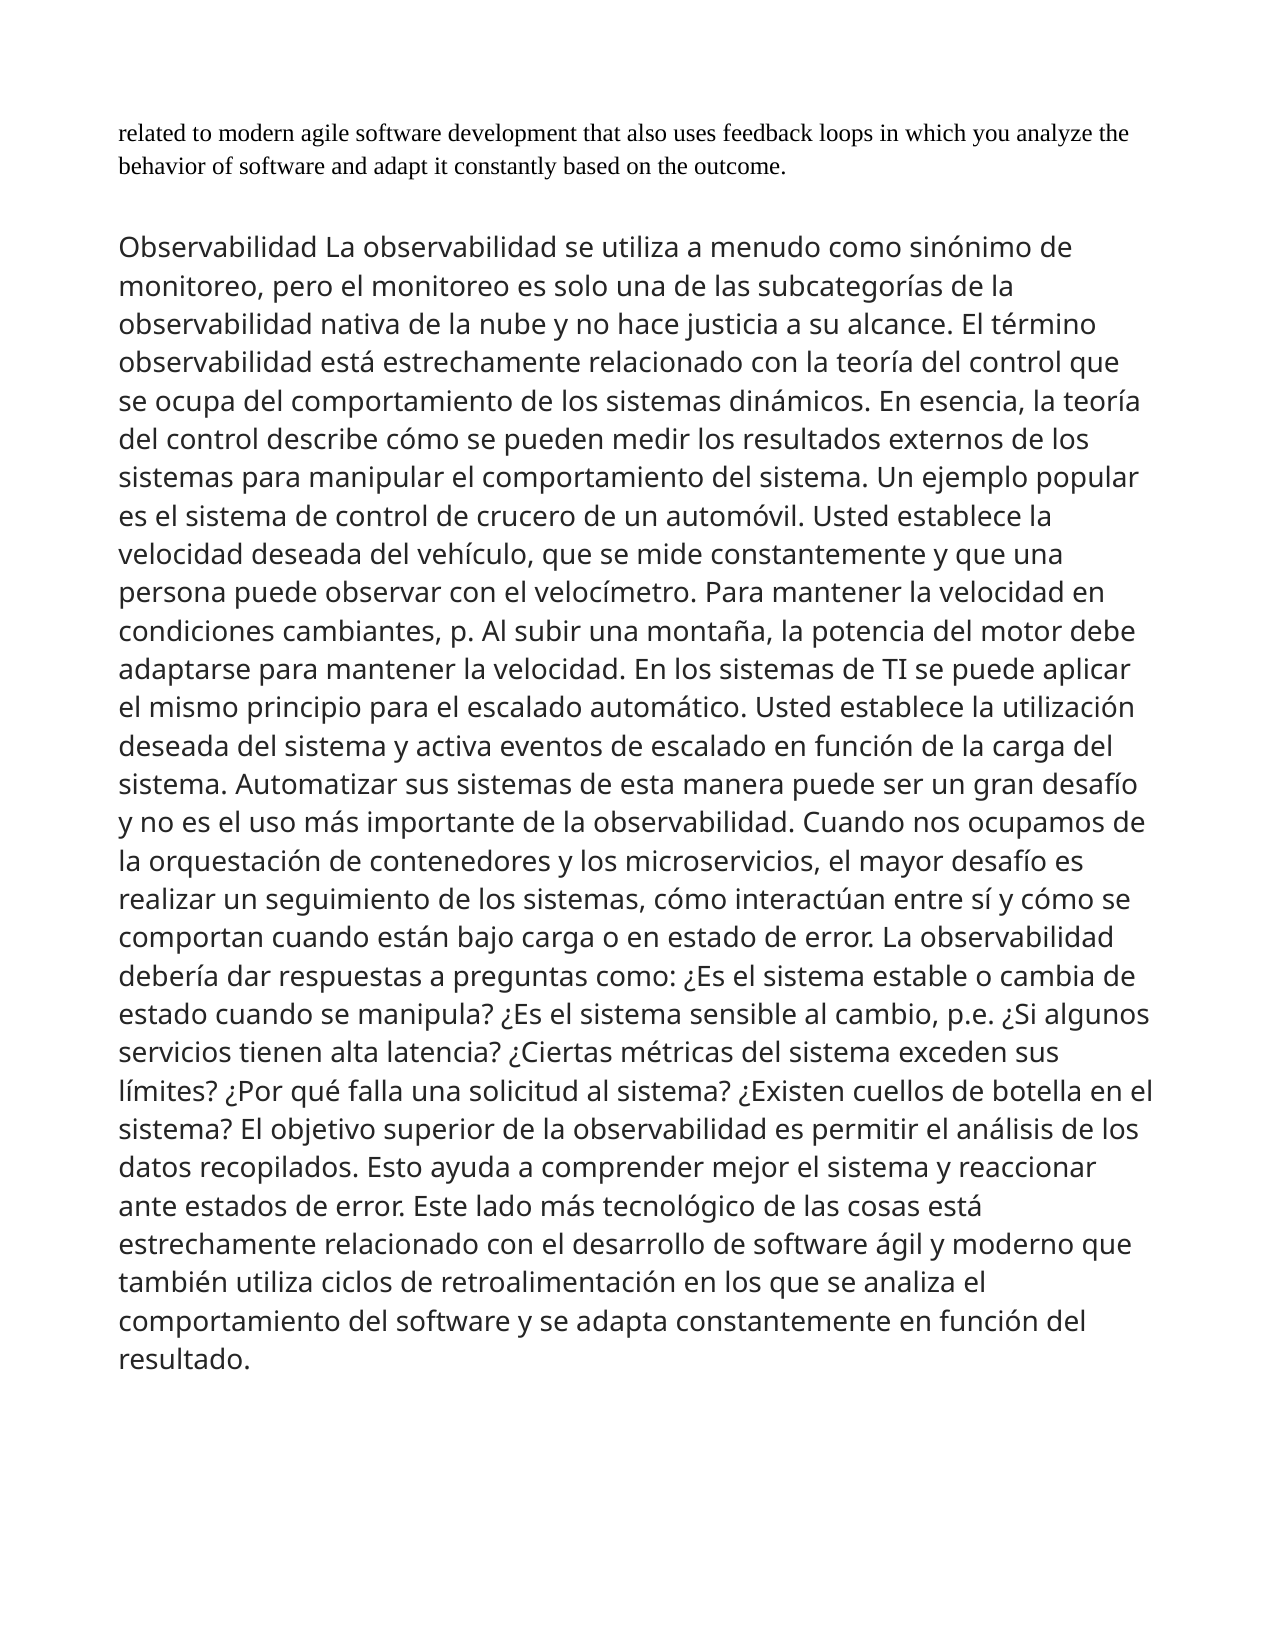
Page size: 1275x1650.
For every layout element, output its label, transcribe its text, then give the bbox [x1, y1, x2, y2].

text related to modern agile software development that also uses feedback loops in which you analyze the behavior of software and adapt it constantly based on the outcome. [118, 118, 1157, 180]
text Observabilidad La observabilidad se utiliza a menudo como sinónimo de monitoreo, pero el monitoreo es solo una de las subcategorías de la observabilidad nativa de la nube y no hace justicia a su alcance. El término observabilidad está estrechamente relacionado con la teoría del control que se ocupa del comportamiento de los sistemas dinámicos. En esencia, la teoría del control describe cómo se pueden medir los resultados externos de los sistemas para manipular el comportamiento del sistema. Un ejemplo popular es el sistema de control de crucero de un automóvil. Usted establece la velocidad deseada del vehículo, que se mide constantemente y que una persona puede observar con el velocímetro. Para mantener la velocidad en condiciones cambiantes, p. Al subir una montaña, la potencia del motor debe adaptarse para mantener la velocidad. En los sistemas de TI se puede aplicar el mismo principio para el escalado automático. Usted establece la utilización deseada del sistema y activa eventos de escalado en función de la carga del sistema. Automatizar sus sistemas de esta manera puede ser un gran desafío y no es el uso más importante de la observabilidad. Cuando nos ocupamos de la orquestación de contenedores y los microservicios, el mayor desafío es realizar un seguimiento de los sistemas, cómo interactúan entre sí y cómo se comportan cuando están bajo carga o en estado de error. La observabilidad debería dar respuestas a preguntas como: ¿Es el sistema estable o cambia de estado cuando se manipula? ¿Es el sistema sensible al cambio, p.e. ¿Si algunos servicios tienen alta latencia? ¿Ciertas métricas del sistema exceden sus límites? ¿Por qué falla una solicitud al sistema? ¿Existen cuellos de botella en el sistema? El objetivo superior de la observabilidad es permitir el análisis de los datos recopilados. Esto ayuda a comprender mejor el sistema y reaccionar ante estados de error. Este lado más tecnológico de las cosas está estrechamente relacionado con el desarrollo de software ágil y moderno que también utiliza ciclos de retroalimentación en los que se analiza el comportamiento del software y se adapta constantemente en función del resultado. [118, 199, 1157, 1377]
